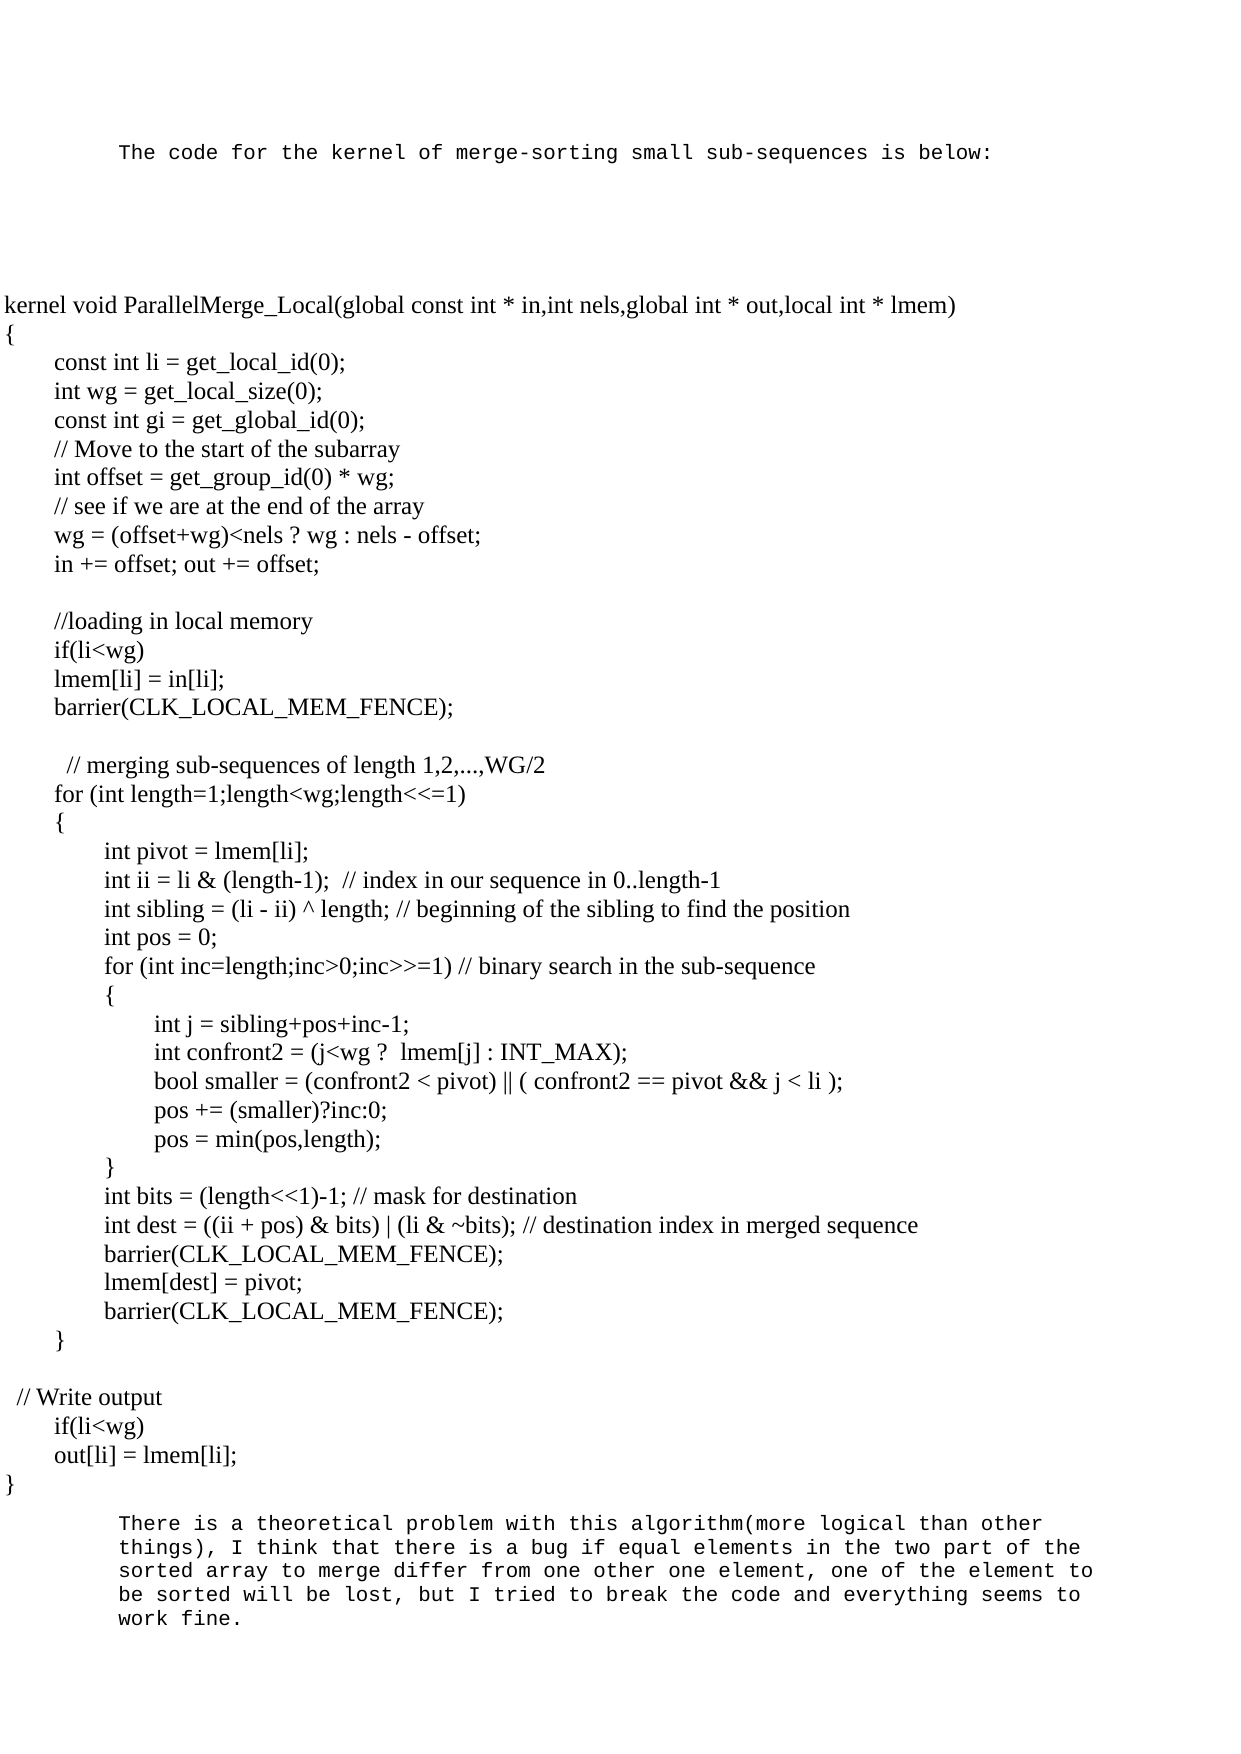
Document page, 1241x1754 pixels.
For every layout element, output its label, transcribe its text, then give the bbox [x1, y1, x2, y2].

text The code for the kernel of merge-sorting small sub-sequences is below: [118, 142, 1122, 165]
text There is a theoretical problem with this algorithm(more logical than other things), I think that there is a bug if equal elements in the two part of the sorted array to merge differ from one other one element, one of the element to be sorted will be lost, but I tried to break the code and everything seems to work fine. [118, 1513, 1122, 1631]
